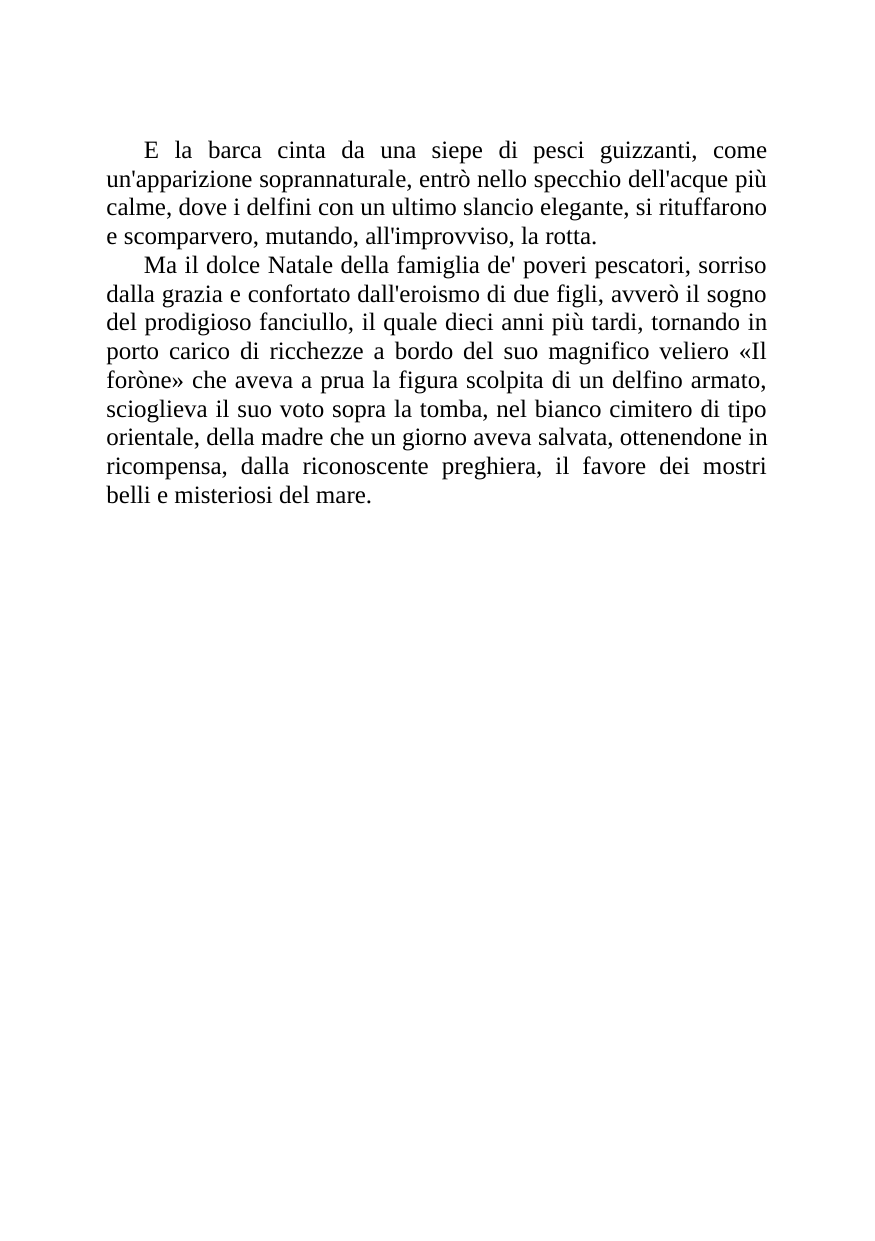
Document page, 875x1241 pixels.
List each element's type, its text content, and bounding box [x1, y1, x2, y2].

text E la barca cinta da una siepe di pesci guizzanti, come un'apparizione soprannaturale, entrò nello specchio dell'acque più calme, dove i delfini con un ultimo slancio elegante, si rituffarono e scomparvero, mutando, all'improvviso, la rotta. [106, 135, 768, 250]
text Ma il dolce Natale della famiglia de' poveri pescatori, sorriso dalla grazia e confortato dall'eroismo di due figli, avverò il sogno del prodigioso fanciullo, il quale dieci anni più tardi, tornando in porto carico di ricchezze a bordo del suo magnifico veliero «Il foròne» che aveva a prua la figura scolpita di un delfino armato, scioglieva il suo voto sopra la tomba, nel bianco cimitero di tipo orientale, della madre che un giorno aveva salvata, ottenendone in ricompensa, dalla riconoscente preghiera, il favore dei mostri belli e misteriosi del mare. [106, 250, 768, 509]
